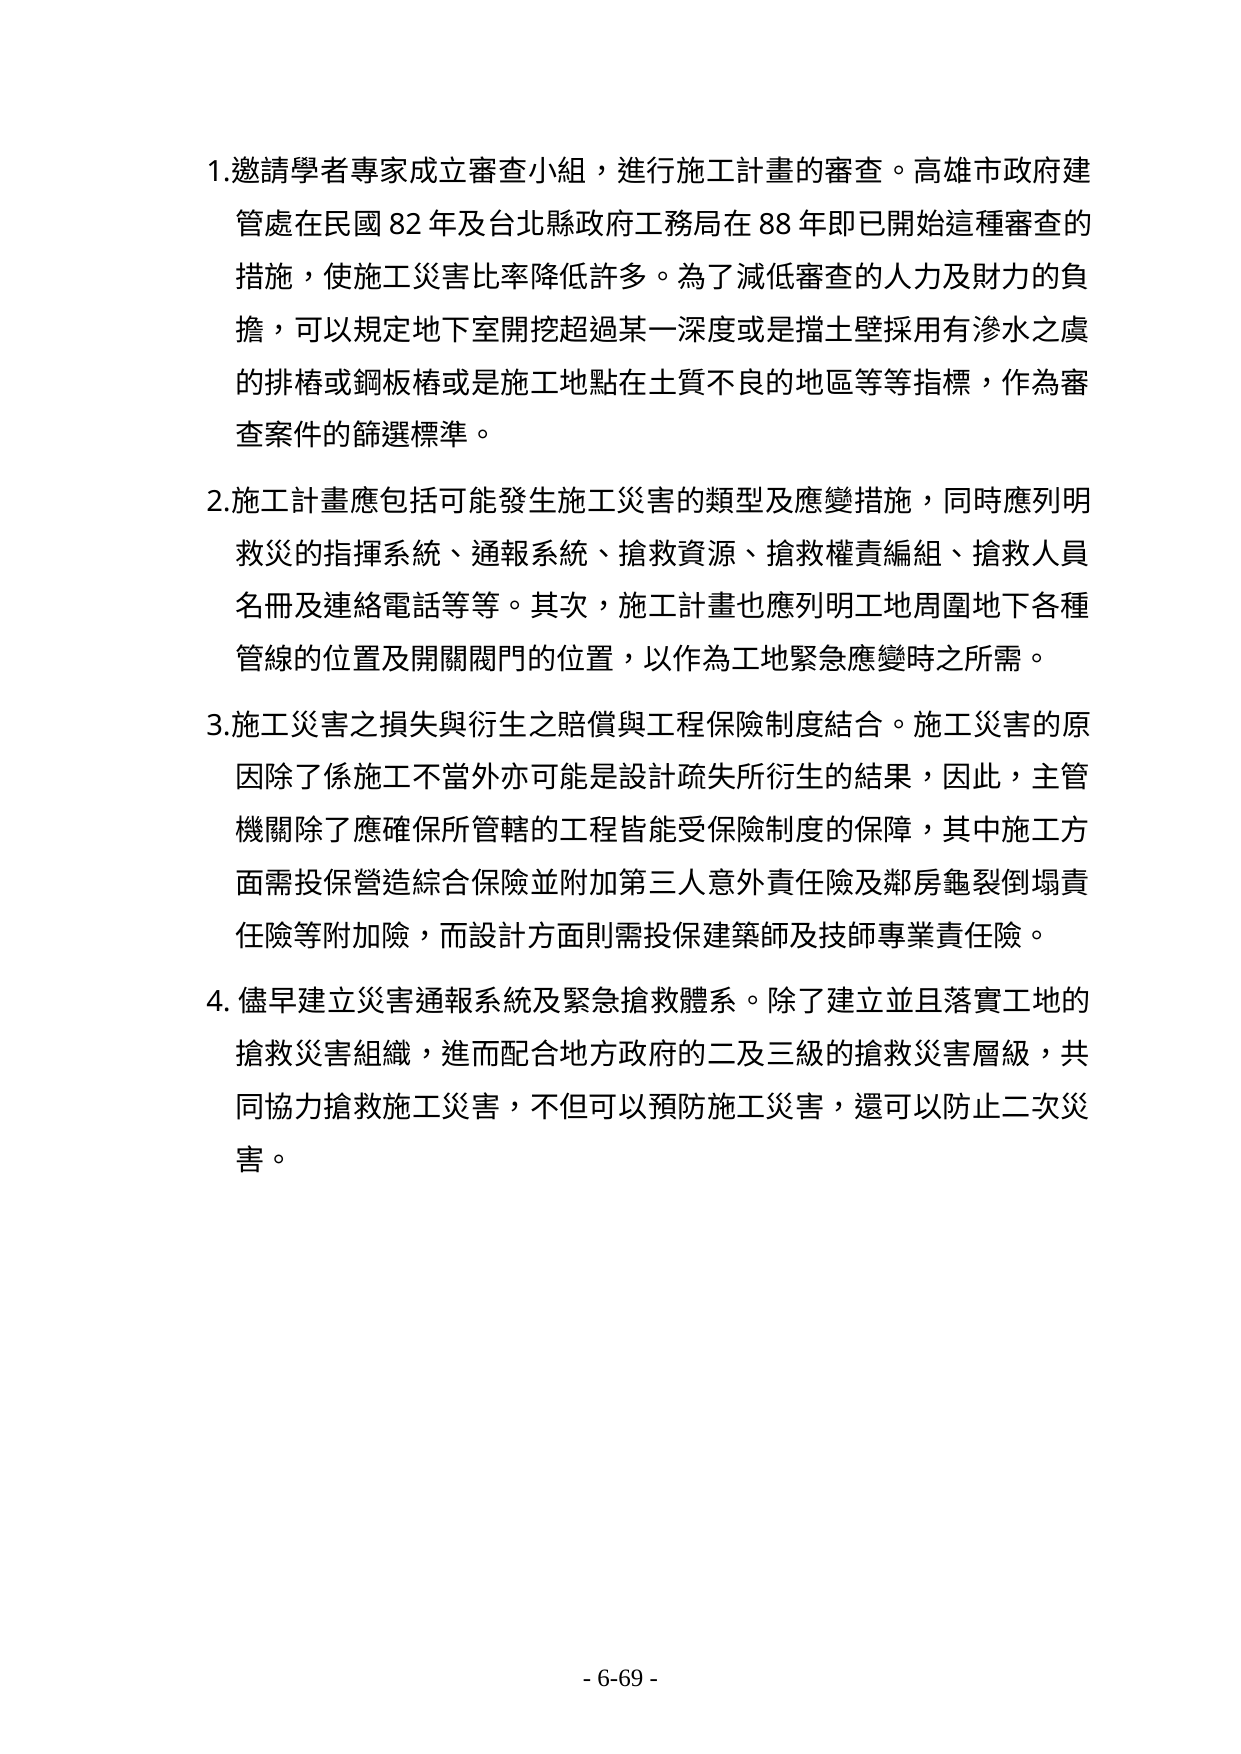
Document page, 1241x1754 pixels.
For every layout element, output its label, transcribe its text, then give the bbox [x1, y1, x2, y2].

text 3.施工災害之損失與衍生之賠償與工程保險制度結合。施工災害的原因除了係施工不當外亦可能是設計疏失所衍生的結果，因此，主管機關除了應確保所管轄的工程皆能受保險制度的保障，其中施工方面需投保營造綜合保險並附加第三人意外責任險及鄰房龜裂倒塌責任險等附加險，而設計方面則需投保建築師及技師專業責任險。 [206, 701, 1092, 955]
text 1.邀請學者專家成立審查小組，進行施工計畫的審查。高雄市政府建管處在民國82年及台北縣政府工務局在88年即已開始這種審查的措施，使施工災害比率降低許多。為了減低審查的人力及財力的負擔，可以規定地下室開挖超過某一深度或是擋土壁採用有滲水之虞的排樁或鋼板樁或是施工地點在土質不良的地區等等指標，作為審查案件的篩選標準。 [206, 148, 1092, 454]
text 4. 儘早建立災害通報系統及緊急搶救體系。除了建立並且落實工地的搶救災害組織，進而配合地方政府的二及三級的搶救災害層級，共同協力搶救施工災害，不但可以預防施工災害，還可以防止二次災害。 [206, 978, 1092, 1179]
text 2.施工計畫應包括可能發生施工災害的類型及應變措施，同時應列明救災的指揮系統、通報系統、搶救資源、搶救權責編組、搶救人員名冊及連絡電話等等。其次，施工計畫也應列明工地周圍地下各種管線的位置及開關閥門的位置，以作為工地緊急應變時之所需。 [206, 477, 1092, 678]
